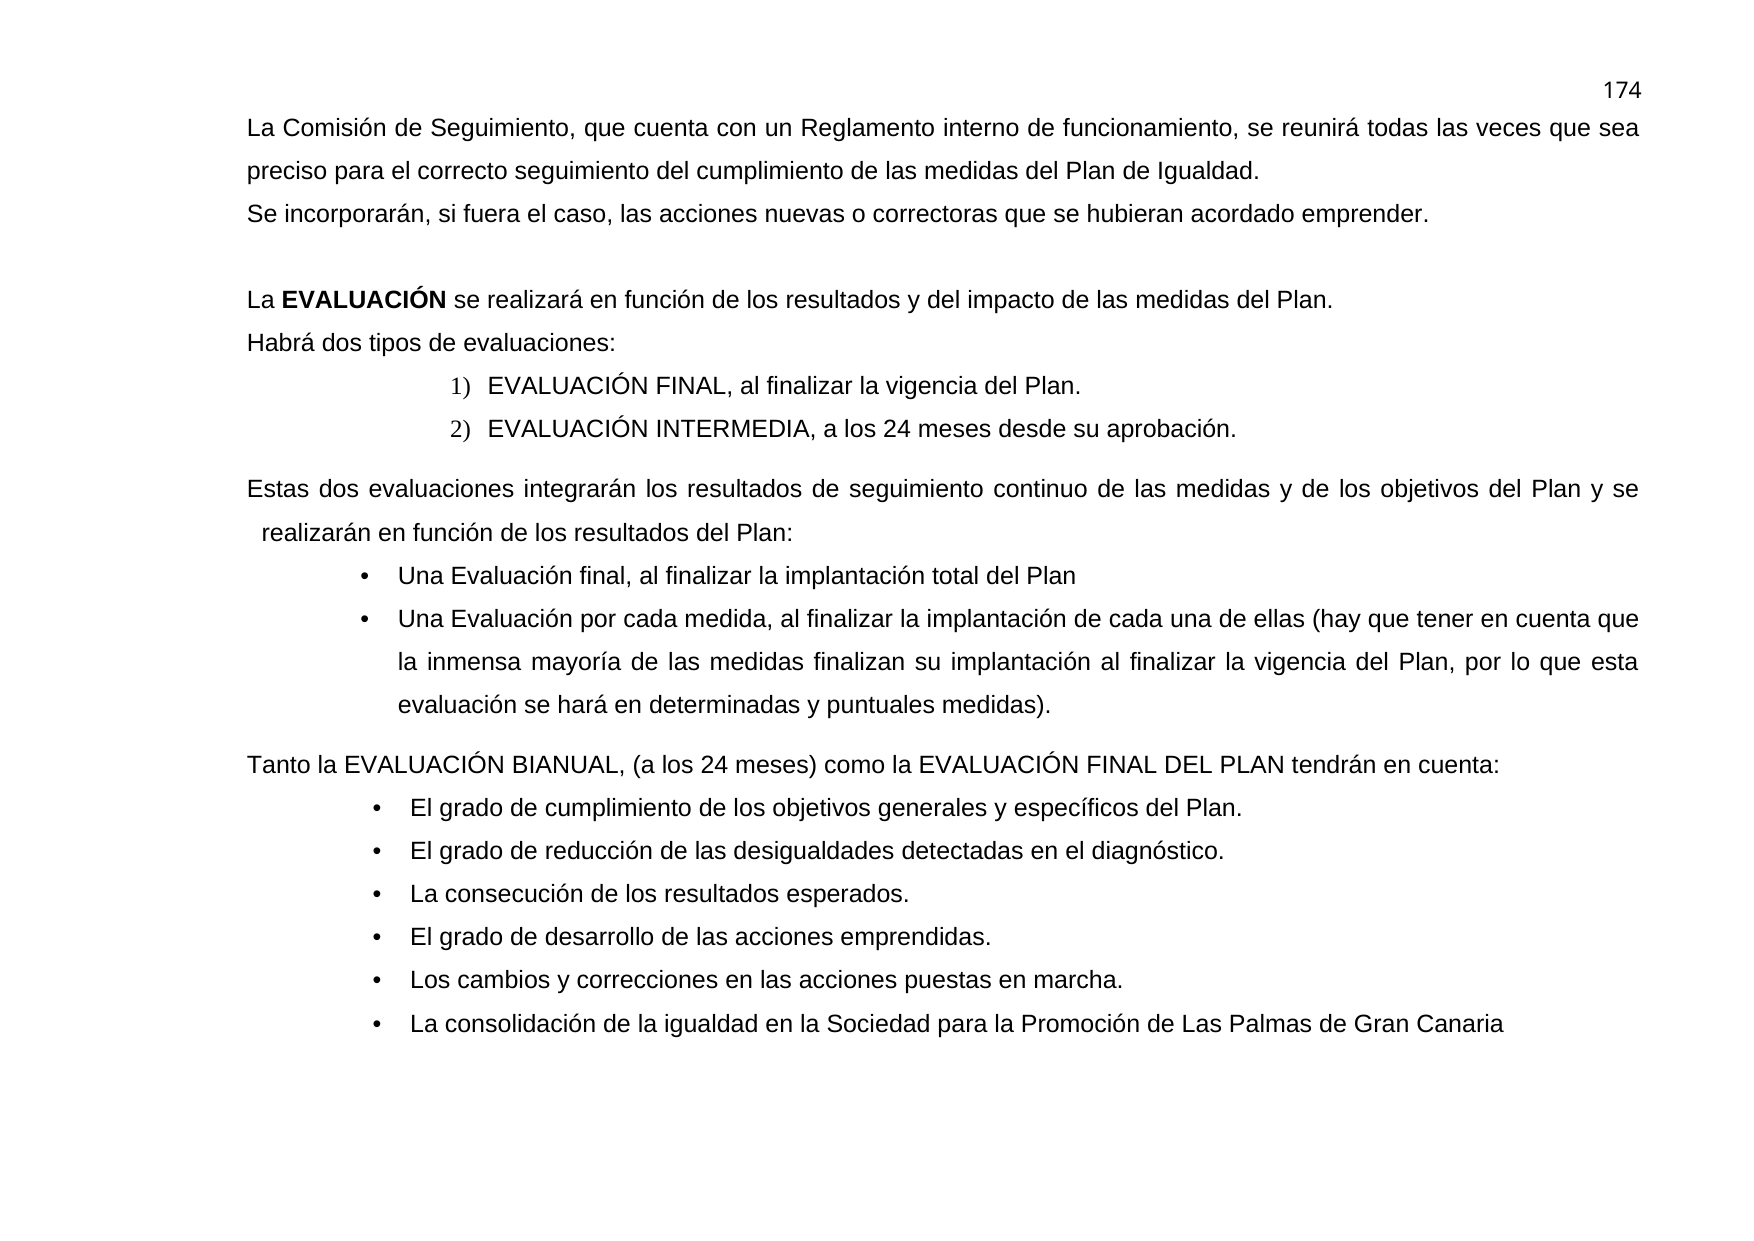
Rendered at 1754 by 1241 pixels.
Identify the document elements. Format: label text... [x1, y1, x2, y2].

text La Comisión de Seguimiento, que cuenta con un Reglamento interno de funcionamiento, se reunirá todas las veces que sea preciso para el correcto seguimiento del cumplimiento de las medidas del Plan de Igualdad. [247, 112, 1641, 184]
text Habrá dos tipos de evaluaciones: [247, 328, 1641, 357]
list La consolidación de la igualdad en la Sociedad para la Promoción de Las Palmas de Gran Canaria [372, 1008, 1641, 1037]
list El grado de cumplimiento de los objetivos generales y específicos del Plan. [372, 793, 1641, 822]
list Una Evaluación por cada medida, al finalizar la implantación de cada una de ellas (hay que tener en cuenta que la inmensa mayoría de las medidas finalizan su implantación al finalizar la vigencia del Plan, por lo que esta evaluación se hará en determinadas y puntuales medidas). [360, 604, 1641, 719]
text La EVALUACIÓN se realizará en función de los resultados y del impacto de las medidas del Plan. [247, 285, 1641, 314]
list EVALUACIÓN FINAL, al finalizar la vigencia del Plan. [450, 371, 1641, 400]
list Los cambios y correcciones en las acciones puestas en marcha. [372, 965, 1641, 994]
list EVALUACIÓN INTERMEDIA, a los 24 meses desde su aprobación. [450, 414, 1641, 443]
list El grado de reducción de las desigualdades detectadas en el diagnóstico. [372, 836, 1641, 865]
text Estas dos evaluaciones integrarán los resultados de seguimiento continuo de las medidas y de los objetivos del Plan y se realizarán en función de los resultados del Plan: [247, 474, 1641, 546]
text Tanto la EVALUACIÓN BIANUAL, (a los 24 meses) como la EVALUACIÓN FINAL DEL PLAN tendrán en cuenta: [247, 750, 1641, 778]
list La consecución de los resultados esperados. [372, 879, 1641, 908]
list Una Evaluación final, al finalizar la implantación total del Plan [360, 561, 1641, 589]
text Se incorporarán, si fuera el caso, las acciones nuevas o correctoras que se hubieran acordado emprender. [247, 199, 1641, 227]
list El grado de desarrollo de las acciones emprendidas. [372, 922, 1641, 951]
